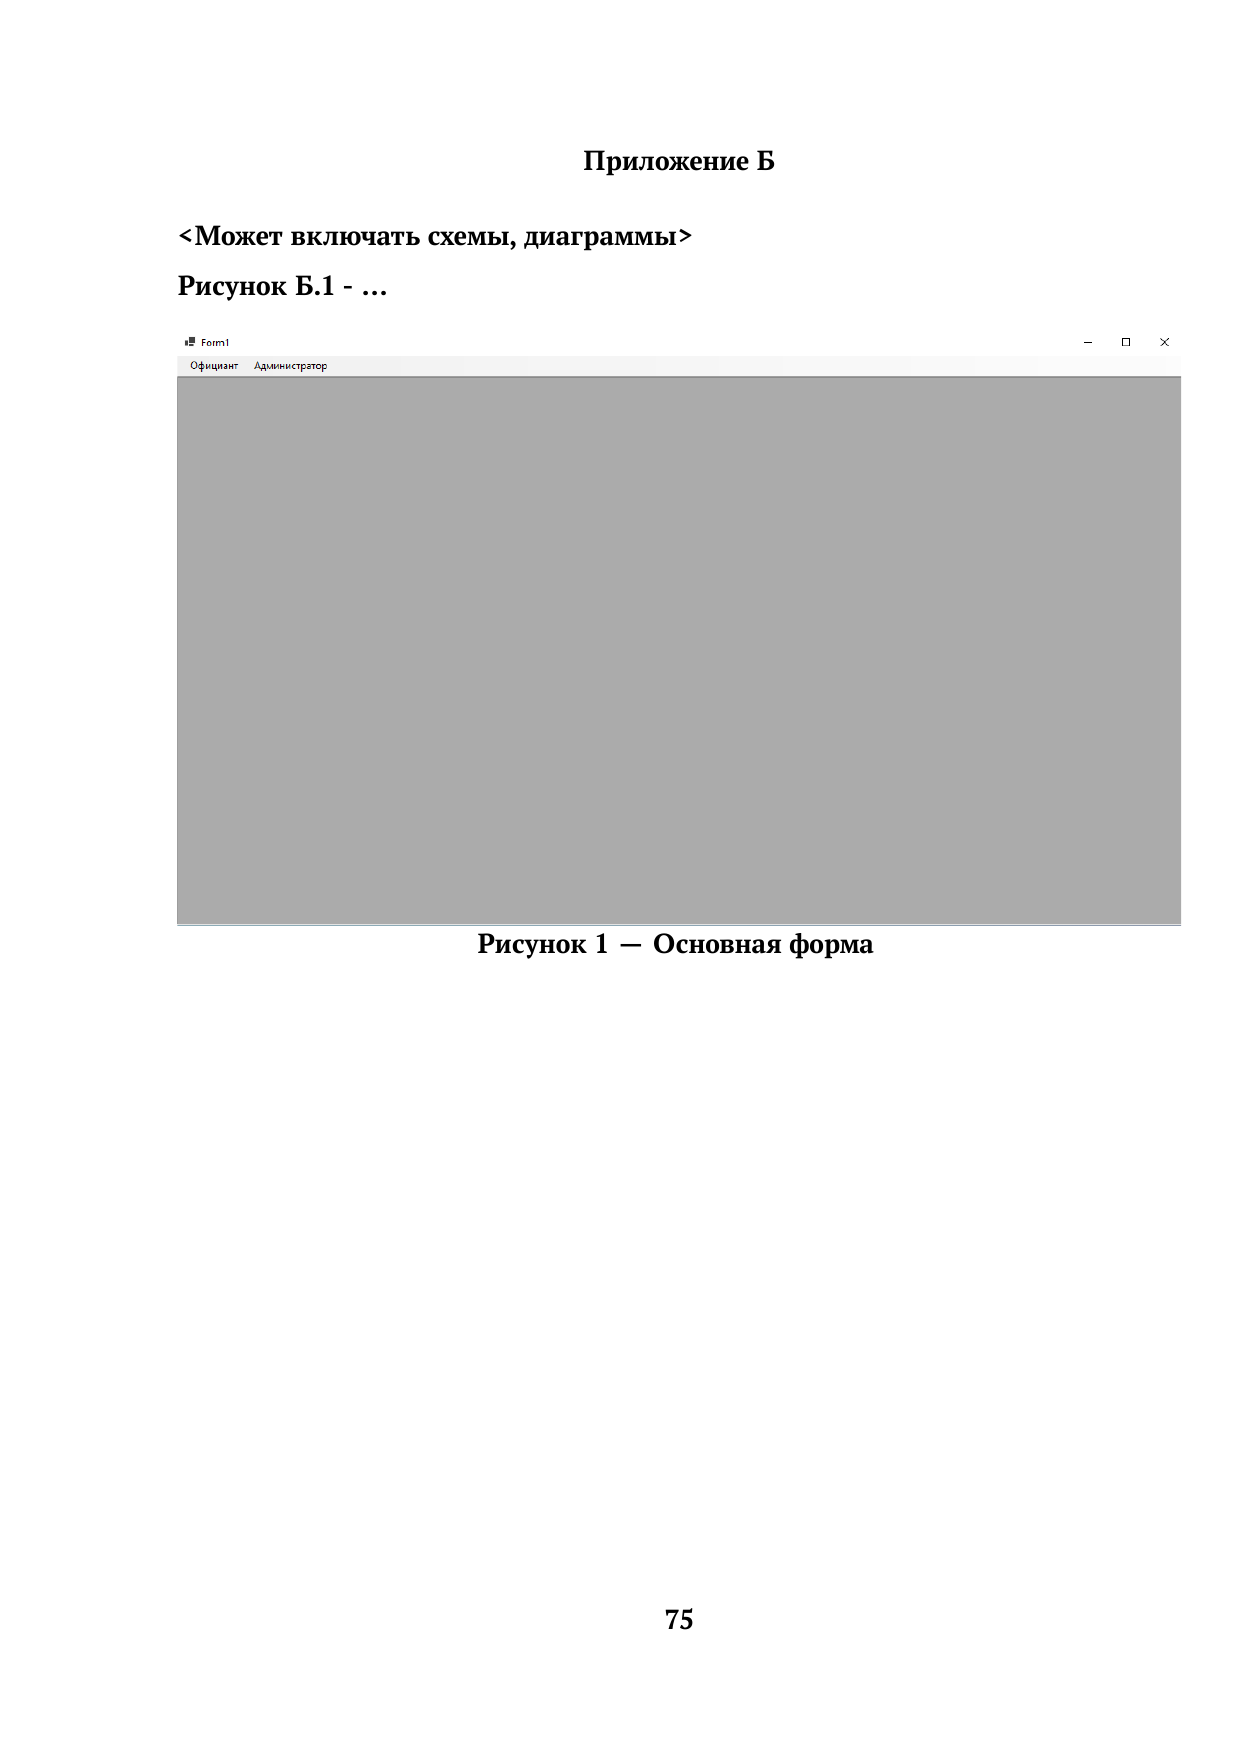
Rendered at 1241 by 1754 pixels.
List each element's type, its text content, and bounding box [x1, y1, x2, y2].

text <Может включать схемы, диаграммы> [177, 218, 1181, 251]
text Рисунок 1 — Основная форма [177, 926, 1181, 959]
picture [177, 330, 1182, 926]
text Рисунок Б.1 - … [177, 268, 1181, 302]
text Приложение Б [177, 143, 1181, 176]
